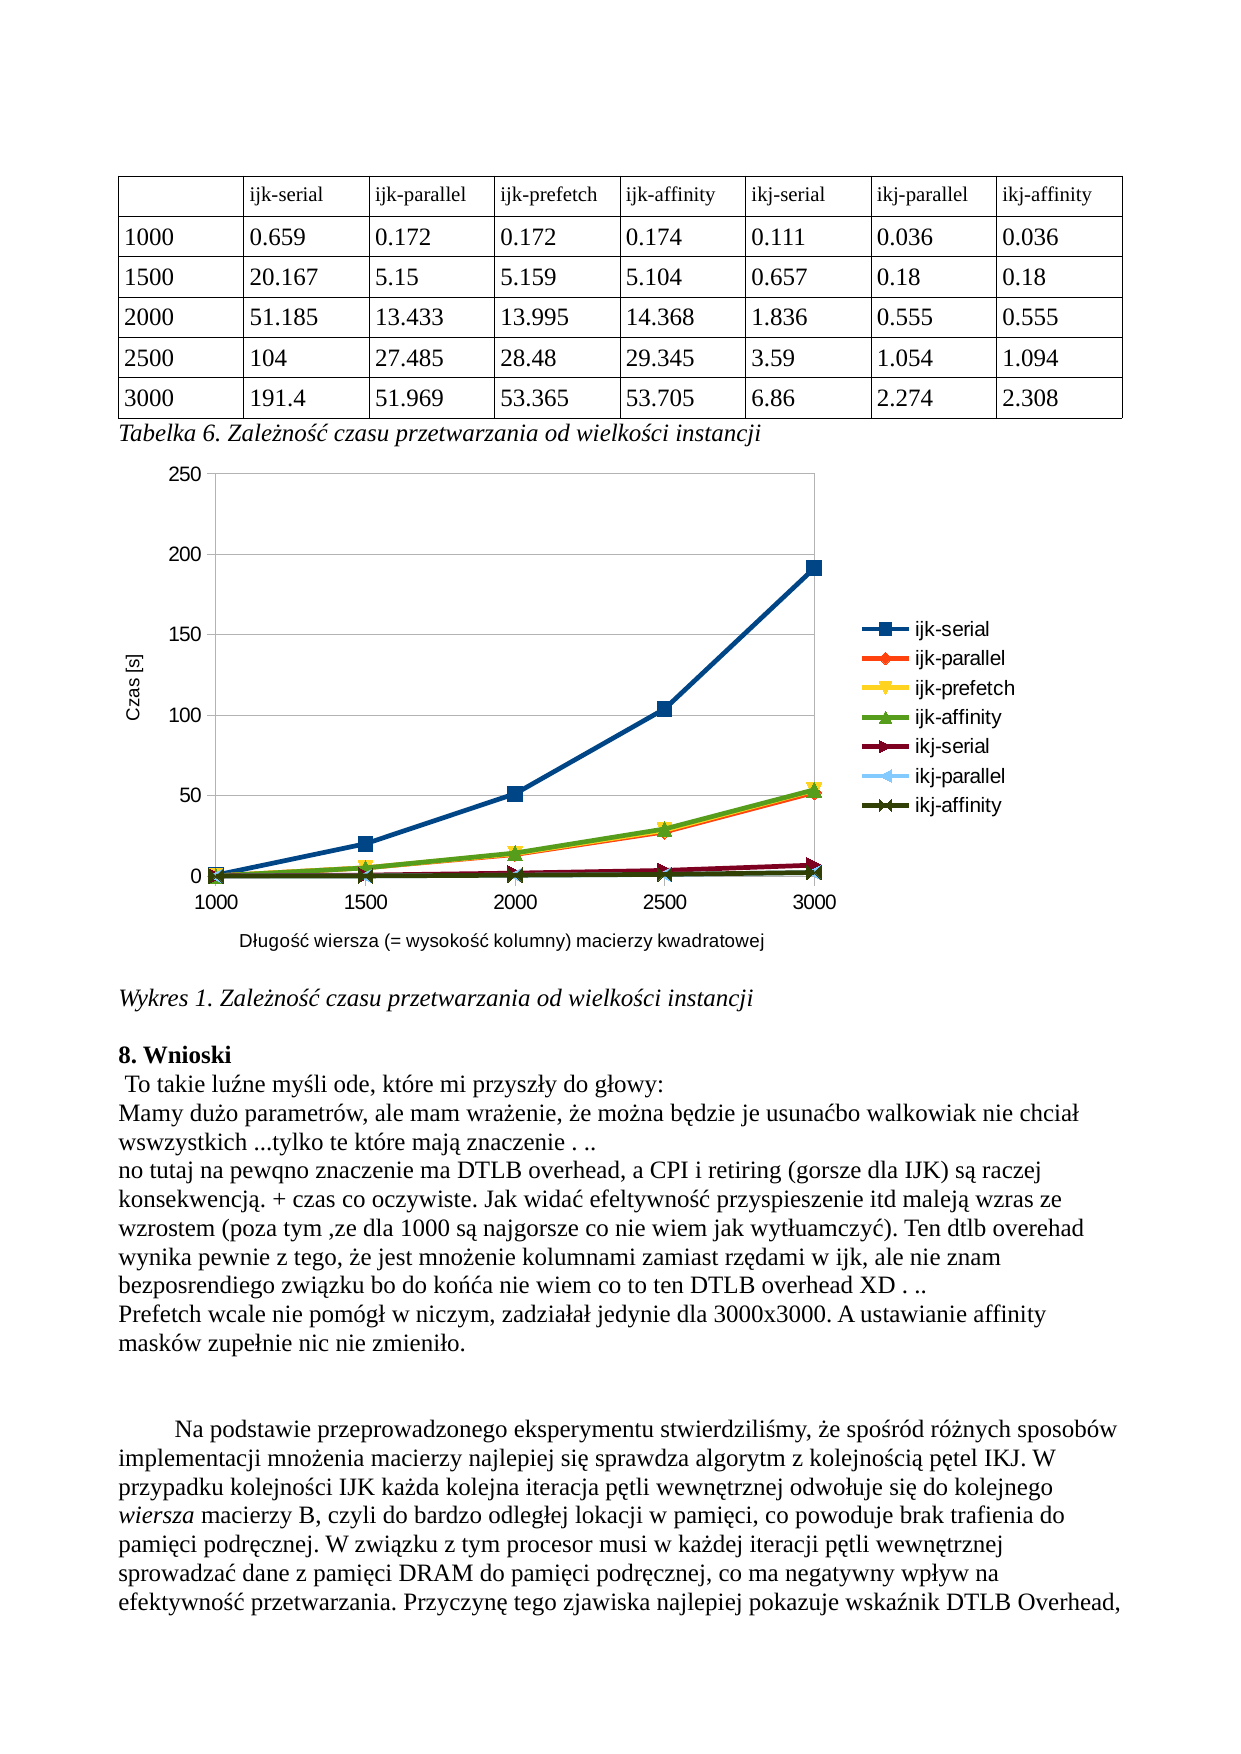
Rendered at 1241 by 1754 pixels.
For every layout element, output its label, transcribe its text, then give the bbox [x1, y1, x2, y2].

table_cell 0.555 [872, 298, 996, 337]
table_cell 6.86 [746, 378, 871, 417]
text To takie luźne myśli ode, które mi przyszły do głowy: [118, 1069, 1122, 1098]
table_cell 0.111 [746, 217, 871, 256]
table_header ijk-serial [244, 177, 369, 216]
table_cell 5.15 [370, 257, 494, 297]
table_header ikj-parallel [872, 177, 996, 216]
table_cell 0.174 [621, 217, 745, 256]
table_cell 13.995 [495, 298, 620, 337]
table_cell 0.659 [244, 217, 369, 256]
table_cell 1.094 [997, 338, 1122, 377]
table_cell 0.18 [872, 257, 996, 297]
text Mamy dużo parametrów, ale mam wrażenie, że można będzie je usunaćbo walkowiak nie chciał wswzystkich ...tylko te które mają znaczenie . .. [118, 1098, 1122, 1156]
table_header [119, 177, 243, 216]
table_cell 0.172 [495, 217, 620, 256]
text no tutaj na pewqno znaczenie ma DTLB overhead, a CPI i retiring (gorsze dla IJK) są raczej konsekwencją. + czas co oczywiste. Jak widać efeltywność przyspieszenie itd maleją wzras ze wzrostem (poza tym ,ze dla 1000 są najgorsze co nie wiem jak wytłuamczyć). Ten dtlb overehad wynika pewnie z tego, że jest mnożenie kolumnami zamiast rzędami w ijk, ale nie znam bezposrendiego związku bo do końća nie wiem co to ten DTLB overhead XD . .. [118, 1156, 1122, 1299]
table_cell 20.167 [244, 257, 369, 297]
table_cell 28.48 [495, 338, 620, 377]
text Tabelka 6. Zależność czasu przetwarzania od wielkości instancji [118, 419, 1122, 446]
table_cell 1500 [119, 257, 243, 297]
text Wykres 1. Zależność czasu przetwarzania od wielkości instancji [118, 446, 1122, 1012]
table_cell 1.836 [746, 298, 871, 337]
table_cell 3.59 [746, 338, 871, 377]
table_cell 53.705 [621, 378, 745, 417]
table_cell 2000 [119, 298, 243, 337]
table_cell 0.657 [746, 257, 871, 297]
text 8. Wnioski [118, 1041, 1122, 1069]
table_cell 2.308 [997, 378, 1122, 417]
table_cell 14.368 [621, 298, 745, 337]
table_header ikj-affinity [997, 177, 1122, 216]
table_cell 53.365 [495, 378, 620, 417]
table_header ijk-affinity [621, 177, 745, 216]
text Na podstawie przeprowadzonego eksperymentu stwierdziliśmy, że spośród różnych sposobów implementacji mnożenia macierzy najlepiej się sprawdza algorytm z kolejnością pętel IKJ. W przypadku kolejności IJK każda kolejna iteracja pętli wewnętrznej odwołuje się do kolejnego wiersza macierzy B, czyli do bardzo odległej lokacji w pamięci, co powoduje brak trafienia do pamięci podręcznej. W związku z tym procesor musi w każdej iteracji pętli wewnętrznej sprowadzać dane z pamięci DRAM do pamięci podręcznej, co ma negatywny wpływ na efektywność przetwarzania. Przyczynę tego zjawiska najlepiej pokazuje wskaźnik DTLB Overhead, [118, 1414, 1122, 1616]
table_header ikj-serial [746, 177, 871, 216]
table_cell 2.274 [872, 378, 996, 417]
table_header ijk-parallel [370, 177, 494, 216]
table_cell 104 [244, 338, 369, 377]
table_cell 29.345 [621, 338, 745, 377]
table_cell 27.485 [370, 338, 494, 377]
table_cell 1.054 [872, 338, 996, 377]
table_cell 2500 [119, 338, 243, 377]
table_cell 51.969 [370, 378, 494, 417]
table_cell 13.433 [370, 298, 494, 337]
table_cell 0.18 [997, 257, 1122, 297]
table_cell 5.104 [621, 257, 745, 297]
table_cell 0.036 [872, 217, 996, 256]
table_header ijk-prefetch [495, 177, 620, 216]
table_cell 5.159 [495, 257, 620, 297]
table_cell 191.4 [244, 378, 369, 417]
table_cell 3000 [119, 378, 243, 417]
text Prefetch wcale nie pomógł w niczym, zadziałał jedynie dla 3000x3000. A ustawianie affinity masków zupełnie nic nie zmieniło. [118, 1299, 1122, 1357]
table_cell 0.172 [370, 217, 494, 256]
table_cell 51.185 [244, 298, 369, 337]
table_cell 0.555 [997, 298, 1122, 337]
table_cell 1000 [119, 217, 243, 256]
table_cell 0.036 [997, 217, 1122, 256]
